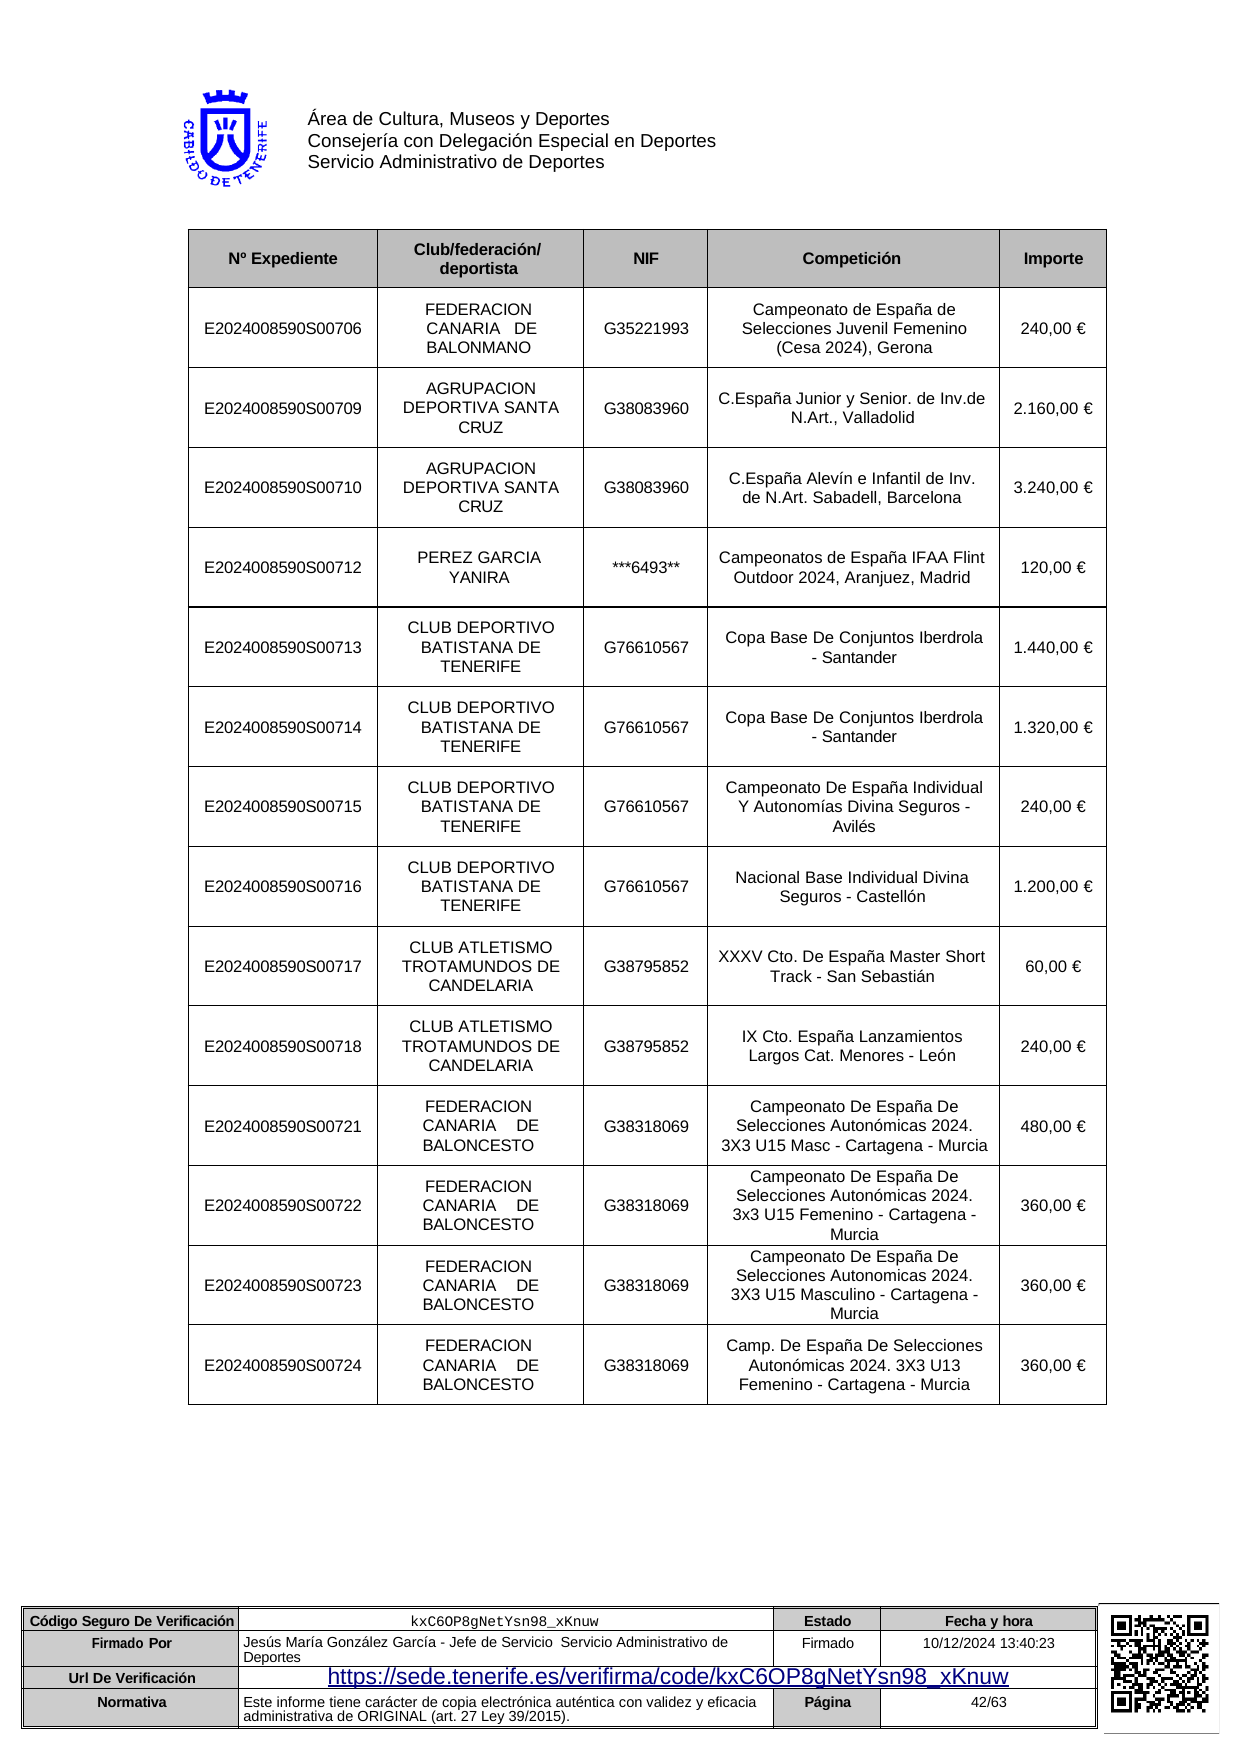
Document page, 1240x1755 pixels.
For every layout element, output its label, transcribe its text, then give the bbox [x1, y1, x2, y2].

table_cell E2024008590S00724 [189, 1325, 377, 1404]
table_cell G76610567 [584, 687, 707, 766]
table_header Nº Expediente [189, 230, 377, 287]
table_cell 480,00 € [1000, 1086, 1106, 1165]
table_header Competición [708, 230, 999, 287]
table_cell E2024008590S00709 [189, 368, 377, 447]
table_cell FEDERACION CANARIA DE BALONCESTO [378, 1246, 583, 1324]
table_cell 3.240,00 € [1000, 448, 1106, 527]
table_cell Campeonatos de España IFAA Flint Outdoor 2024, Aranjuez, Madrid [708, 528, 999, 606]
table_cell G38083960 [584, 448, 707, 527]
table_cell Nacional Base Individual Divina Seguros - Castellón [708, 847, 999, 926]
table_cell G38795852 [584, 1006, 707, 1085]
table_cell G38318069 [584, 1166, 707, 1244]
table_cell AGRUPACION DEPORTIVA SANTA CRUZ [378, 448, 583, 527]
table_cell FEDERACION CANARIA DE BALONMANO [378, 288, 583, 367]
table_cell E2024008590S00721 [189, 1086, 377, 1165]
table_cell E2024008590S00706 [189, 288, 377, 367]
table_cell FEDERACION CANARIA DE BALONCESTO [378, 1325, 583, 1404]
table_cell C.España Junior y Senior. de Inv.de N.Art., Valladolid [708, 368, 999, 447]
table_cell G76610567 [584, 608, 707, 686]
table_cell 240,00 € [1000, 767, 1106, 846]
table_header NIF [584, 230, 707, 287]
table_cell 1.320,00 € [1000, 687, 1106, 766]
table_cell 360,00 € [1000, 1166, 1106, 1244]
table_cell 240,00 € [1000, 1006, 1106, 1085]
table_cell G76610567 [584, 767, 707, 846]
table_cell Campeonato De España De Selecciones Autonómicas 2024. 3x3 U15 Femenino - Cartagena - Murcia [708, 1166, 999, 1244]
table_cell G76610567 [584, 847, 707, 926]
table_cell 360,00 € [1000, 1325, 1106, 1404]
table_cell Campeonato De España De Selecciones Autonómicas 2024. 3X3 U15 Masc - Cartagena - Murcia [708, 1086, 999, 1165]
table_cell Copa Base De Conjuntos Iberdrola - Santander [708, 687, 999, 766]
table_cell E2024008590S00712 [189, 528, 377, 606]
table_cell CLUB DEPORTIVO BATISTANA DE TENERIFE [378, 687, 583, 766]
table_cell E2024008590S00718 [189, 1006, 377, 1085]
table_cell G38795852 [584, 927, 707, 1005]
table_cell E2024008590S00714 [189, 687, 377, 766]
table_header Club/federación/ deportista [378, 230, 583, 287]
table_cell G38318069 [584, 1086, 707, 1165]
table_cell E2024008590S00715 [189, 767, 377, 846]
table_cell CLUB DEPORTIVO BATISTANA DE TENERIFE [378, 608, 583, 686]
table_cell 2.160,00 € [1000, 368, 1106, 447]
table_cell E2024008590S00722 [189, 1166, 377, 1244]
table_cell Campeonato De España De Selecciones Autonomicas 2024. 3X3 U15 Masculino - Cartagena - Murcia [708, 1246, 999, 1324]
table_cell 1.440,00 € [1000, 608, 1106, 686]
table_cell 240,00 € [1000, 288, 1106, 367]
table_cell ***6493** [584, 528, 707, 606]
table_cell G35221993 [584, 288, 707, 367]
table_cell AGRUPACION DEPORTIVA SANTA CRUZ [378, 368, 583, 447]
table_cell FEDERACION CANARIA DE BALONCESTO [378, 1166, 583, 1244]
table_cell G38318069 [584, 1246, 707, 1324]
table_cell E2024008590S00710 [189, 448, 377, 527]
table_cell G38318069 [584, 1325, 707, 1404]
table_cell CLUB DEPORTIVO BATISTANA DE TENERIFE [378, 847, 583, 926]
table_cell Campeonato De España Individual Y Autonomías Divina Seguros - Avilés [708, 767, 999, 846]
table_cell 60,00 € [1000, 927, 1106, 1005]
table_cell CLUB DEPORTIVO BATISTANA DE TENERIFE [378, 767, 583, 846]
table_cell E2024008590S00723 [189, 1246, 377, 1324]
table_cell IX Cto. España Lanzamientos Largos Cat. Menores - León [708, 1006, 999, 1085]
table_cell 120,00 € [1000, 528, 1106, 606]
table_cell E2024008590S00716 [189, 847, 377, 926]
table_cell G38083960 [584, 368, 707, 447]
table_cell XXXV Cto. De España Master Short Track - San Sebastián [708, 927, 999, 1005]
table_cell CLUB ATLETISMO TROTAMUNDOS DE CANDELARIA [378, 927, 583, 1005]
table_cell 1.200,00 € [1000, 847, 1106, 926]
table_cell FEDERACION CANARIA DE BALONCESTO [378, 1086, 583, 1165]
table_cell C.España Alevín e Infantil de Inv. de N.Art. Sabadell, Barcelona [708, 448, 999, 527]
table_cell E2024008590S00717 [189, 927, 377, 1005]
table_cell Campeonato de España de Selecciones Juvenil Femenino (Cesa 2024), Gerona [708, 288, 999, 367]
table_cell 360,00 € [1000, 1246, 1106, 1324]
table_cell E2024008590S00713 [189, 608, 377, 686]
table_cell Camp. De España De Selecciones Autonómicas 2024. 3X3 U13 Femenino - Cartagena - Murcia [708, 1325, 999, 1404]
table_cell Copa Base De Conjuntos Iberdrola - Santander [708, 608, 999, 686]
table_cell CLUB ATLETISMO TROTAMUNDOS DE CANDELARIA [378, 1006, 583, 1085]
table_cell PEREZ GARCIA YANIRA [378, 528, 583, 606]
table_header Importe [1000, 230, 1106, 287]
